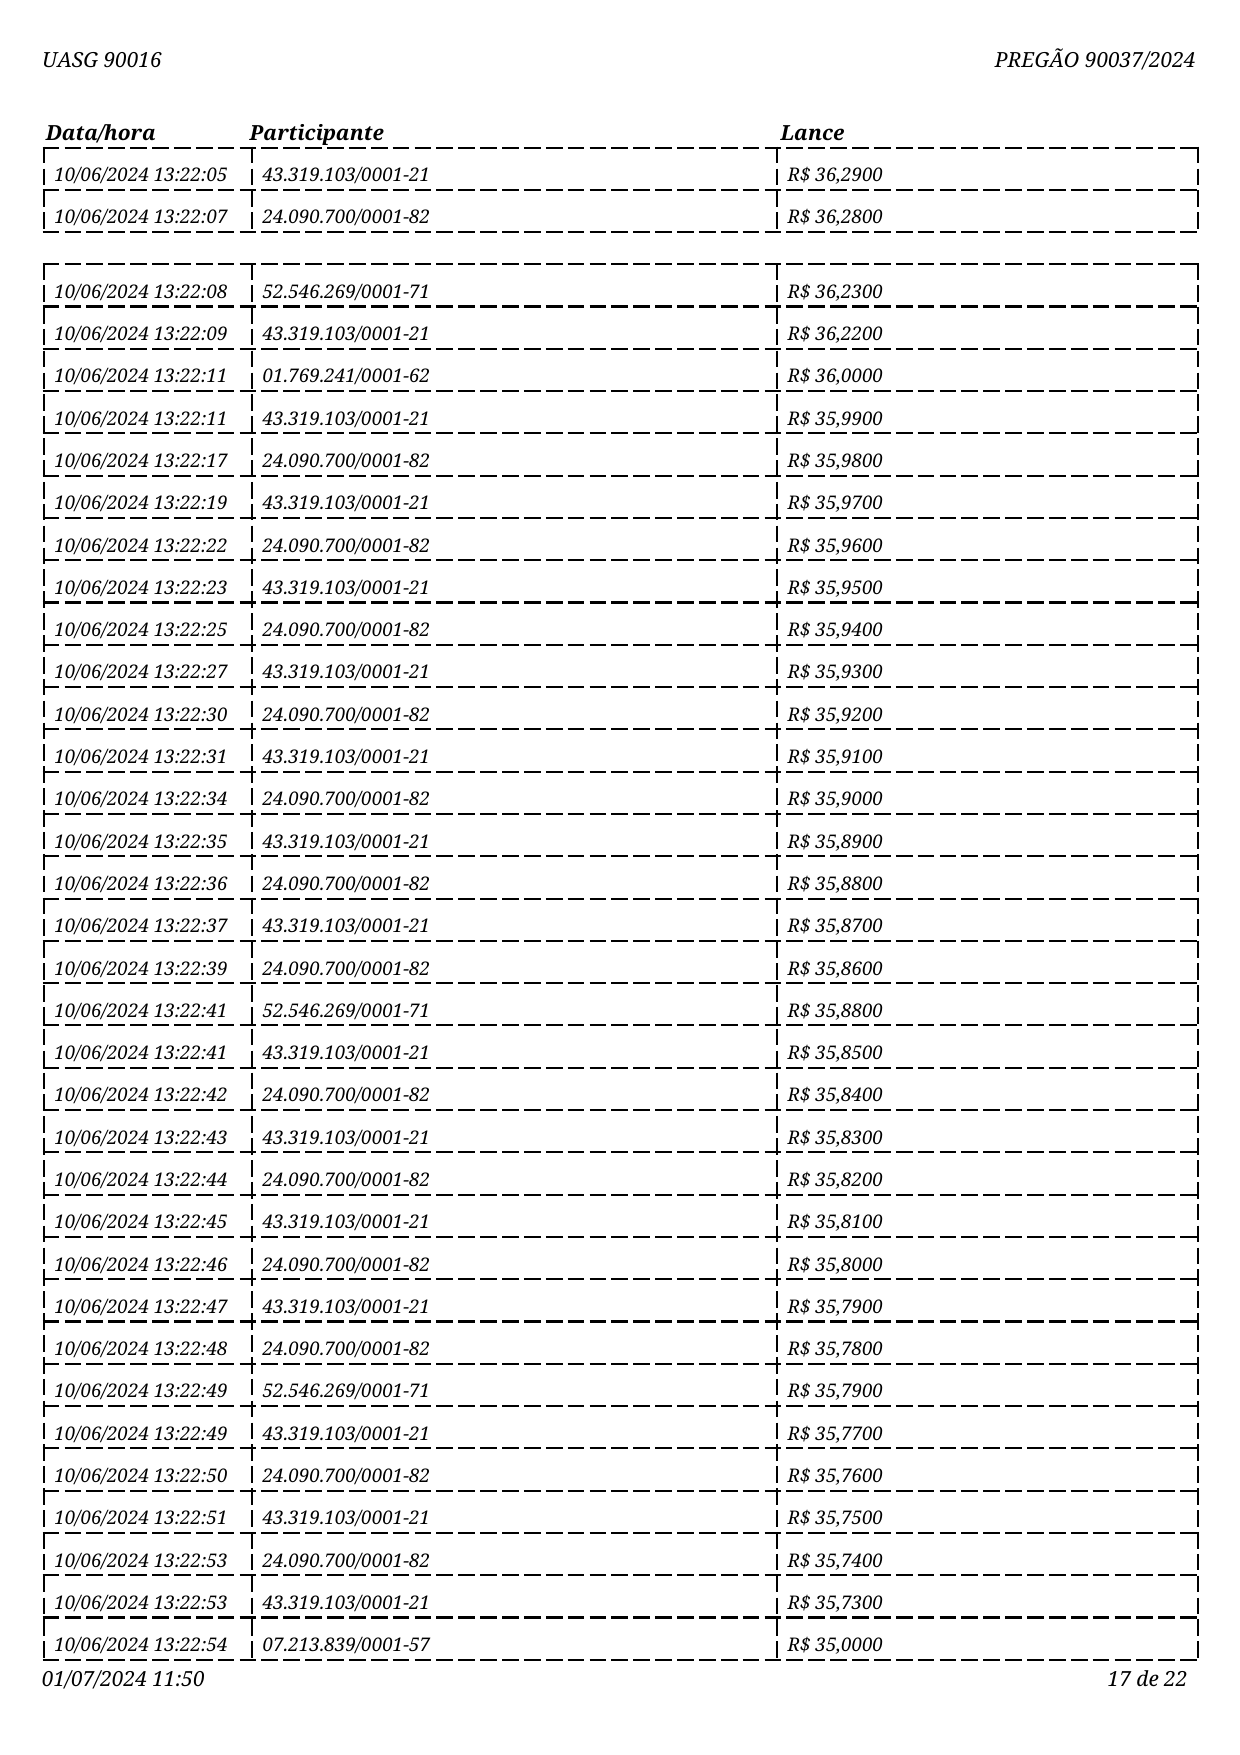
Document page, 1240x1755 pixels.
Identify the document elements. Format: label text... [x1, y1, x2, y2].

table_cell 10/06/2024 13:22:48 [44, 1320, 252, 1363]
table_cell R$ 35,8600 [777, 940, 1198, 982]
table_cell 24.090.700/0001-82 [252, 1067, 777, 1109]
table_header 52.546.269/0001-71 [252, 263, 777, 305]
table_cell 43.319.103/0001-21 [252, 1194, 777, 1236]
table_cell 10/06/2024 13:22:45 [44, 1194, 252, 1236]
table_header 10/06/2024 13:22:08 [44, 263, 252, 305]
table_cell 10/06/2024 13:22:19 [44, 475, 252, 517]
table_cell R$ 35,7500 [777, 1490, 1198, 1532]
table_cell 10/06/2024 13:22:35 [44, 813, 252, 855]
table_cell R$ 35,8700 [777, 898, 1198, 940]
table_cell R$ 35,7700 [777, 1405, 1198, 1447]
table_cell 10/06/2024 13:22:50 [44, 1447, 252, 1489]
table_cell R$ 35,8800 [777, 855, 1198, 897]
table_cell 43.319.103/0001-21 [252, 644, 777, 686]
table_cell 24.090.700/0001-82 [252, 517, 777, 559]
table_cell R$ 35,8500 [777, 1024, 1198, 1067]
table_cell R$ 36,2800 [777, 189, 1198, 231]
table_cell 24.090.700/0001-82 [252, 855, 777, 897]
table_cell 43.319.103/0001-21 [252, 813, 777, 855]
table_cell R$ 36,2200 [777, 305, 1198, 348]
table_cell R$ 35,9500 [777, 559, 1198, 601]
table_cell 10/06/2024 13:22:47 [44, 1278, 252, 1320]
table_cell R$ 35,9400 [777, 601, 1198, 644]
table_cell 43.319.103/0001-21 [252, 147, 777, 189]
table_cell R$ 35,9700 [777, 475, 1198, 517]
table_cell 24.090.700/0001-82 [252, 771, 777, 813]
table_cell 10/06/2024 13:22:34 [44, 771, 252, 813]
table_cell 24.090.700/0001-82 [252, 601, 777, 644]
table_cell 10/06/2024 13:22:53 [44, 1574, 252, 1616]
table_cell R$ 35,9300 [777, 644, 1198, 686]
table_cell R$ 35,8200 [777, 1151, 1198, 1193]
table_header R$ 36,2300 [777, 263, 1198, 305]
table_cell 24.090.700/0001-82 [252, 686, 777, 728]
table_cell 10/06/2024 13:22:53 [44, 1532, 252, 1574]
table_cell 43.319.103/0001-21 [252, 559, 777, 601]
table_cell 10/06/2024 13:22:41 [44, 982, 252, 1024]
table_cell 07.213.839/0001-57 [252, 1616, 777, 1659]
table_cell R$ 35,7300 [777, 1574, 1198, 1616]
table_cell 43.319.103/0001-21 [252, 475, 777, 517]
table_cell 24.090.700/0001-82 [252, 432, 777, 474]
table_cell 10/06/2024 13:22:49 [44, 1405, 252, 1447]
table_cell 10/06/2024 13:22:54 [44, 1616, 252, 1659]
table_cell 10/06/2024 13:22:22 [44, 517, 252, 559]
table_cell 43.319.103/0001-21 [252, 1278, 777, 1320]
table_cell 10/06/2024 13:22:31 [44, 728, 252, 771]
table_cell 10/06/2024 13:22:41 [44, 1024, 252, 1067]
table_cell 43.319.103/0001-21 [252, 1405, 777, 1447]
table_cell R$ 35,7900 [777, 1278, 1198, 1320]
table_cell 24.090.700/0001-82 [252, 1236, 777, 1278]
table_cell R$ 35,7800 [777, 1320, 1198, 1363]
table_cell 10/06/2024 13:22:07 [44, 189, 252, 231]
table_cell 10/06/2024 13:22:25 [44, 601, 252, 644]
table_cell R$ 36,0000 [777, 348, 1198, 390]
table_cell 43.319.103/0001-21 [252, 390, 777, 432]
table_cell R$ 35,8100 [777, 1194, 1198, 1236]
table_cell R$ 35,8800 [777, 982, 1198, 1024]
table_cell 10/06/2024 13:22:49 [44, 1363, 252, 1405]
table_cell R$ 35,9800 [777, 432, 1198, 474]
table_cell 10/06/2024 13:22:39 [44, 940, 252, 982]
table_cell 24.090.700/0001-82 [252, 1447, 777, 1489]
table_cell 10/06/2024 13:22:05 [44, 147, 252, 189]
table_cell 24.090.700/0001-82 [252, 1151, 777, 1193]
table_cell R$ 35,9200 [777, 686, 1198, 728]
table_cell 10/06/2024 13:22:23 [44, 559, 252, 601]
table_cell R$ 35,9000 [777, 771, 1198, 813]
table_cell R$ 35,8900 [777, 813, 1198, 855]
table_cell 10/06/2024 13:22:27 [44, 644, 252, 686]
table_cell 10/06/2024 13:22:30 [44, 686, 252, 728]
table_cell 10/06/2024 13:22:43 [44, 1109, 252, 1151]
table_cell 24.090.700/0001-82 [252, 1320, 777, 1363]
table_cell 43.319.103/0001-21 [252, 1109, 777, 1151]
table_cell 43.319.103/0001-21 [252, 1574, 777, 1616]
table_cell 43.319.103/0001-21 [252, 898, 777, 940]
table_cell R$ 35,8000 [777, 1236, 1198, 1278]
table_cell 43.319.103/0001-21 [252, 1024, 777, 1067]
table_cell R$ 35,9600 [777, 517, 1198, 559]
table_cell 10/06/2024 13:22:36 [44, 855, 252, 897]
table_cell R$ 35,9900 [777, 390, 1198, 432]
table_cell 10/06/2024 13:22:09 [44, 305, 252, 348]
table_cell 24.090.700/0001-82 [252, 189, 777, 231]
table_cell 52.546.269/0001-71 [252, 982, 777, 1024]
table_cell R$ 35,7900 [777, 1363, 1198, 1405]
table_cell R$ 35,0000 [777, 1616, 1198, 1659]
table_cell 10/06/2024 13:22:51 [44, 1490, 252, 1532]
table_cell 10/06/2024 13:22:11 [44, 390, 252, 432]
table_cell 43.319.103/0001-21 [252, 305, 777, 348]
table_cell 10/06/2024 13:22:42 [44, 1067, 252, 1109]
table_cell 10/06/2024 13:22:17 [44, 432, 252, 474]
table_cell 43.319.103/0001-21 [252, 1490, 777, 1532]
table_cell 10/06/2024 13:22:44 [44, 1151, 252, 1193]
table_cell 10/06/2024 13:22:11 [44, 348, 252, 390]
table_cell 52.546.269/0001-71 [252, 1363, 777, 1405]
table_cell R$ 35,7600 [777, 1447, 1198, 1489]
table_cell R$ 35,8300 [777, 1109, 1198, 1151]
table_cell 24.090.700/0001-82 [252, 1532, 777, 1574]
table_cell 10/06/2024 13:22:46 [44, 1236, 252, 1278]
table_cell 24.090.700/0001-82 [252, 940, 777, 982]
table_cell 10/06/2024 13:22:37 [44, 898, 252, 940]
table_cell R$ 35,8400 [777, 1067, 1198, 1109]
table_cell R$ 36,2900 [777, 147, 1198, 189]
table_cell R$ 35,9100 [777, 728, 1198, 771]
table_cell R$ 35,7400 [777, 1532, 1198, 1574]
table_cell 43.319.103/0001-21 [252, 728, 777, 771]
table_cell 01.769.241/0001-62 [252, 348, 777, 390]
